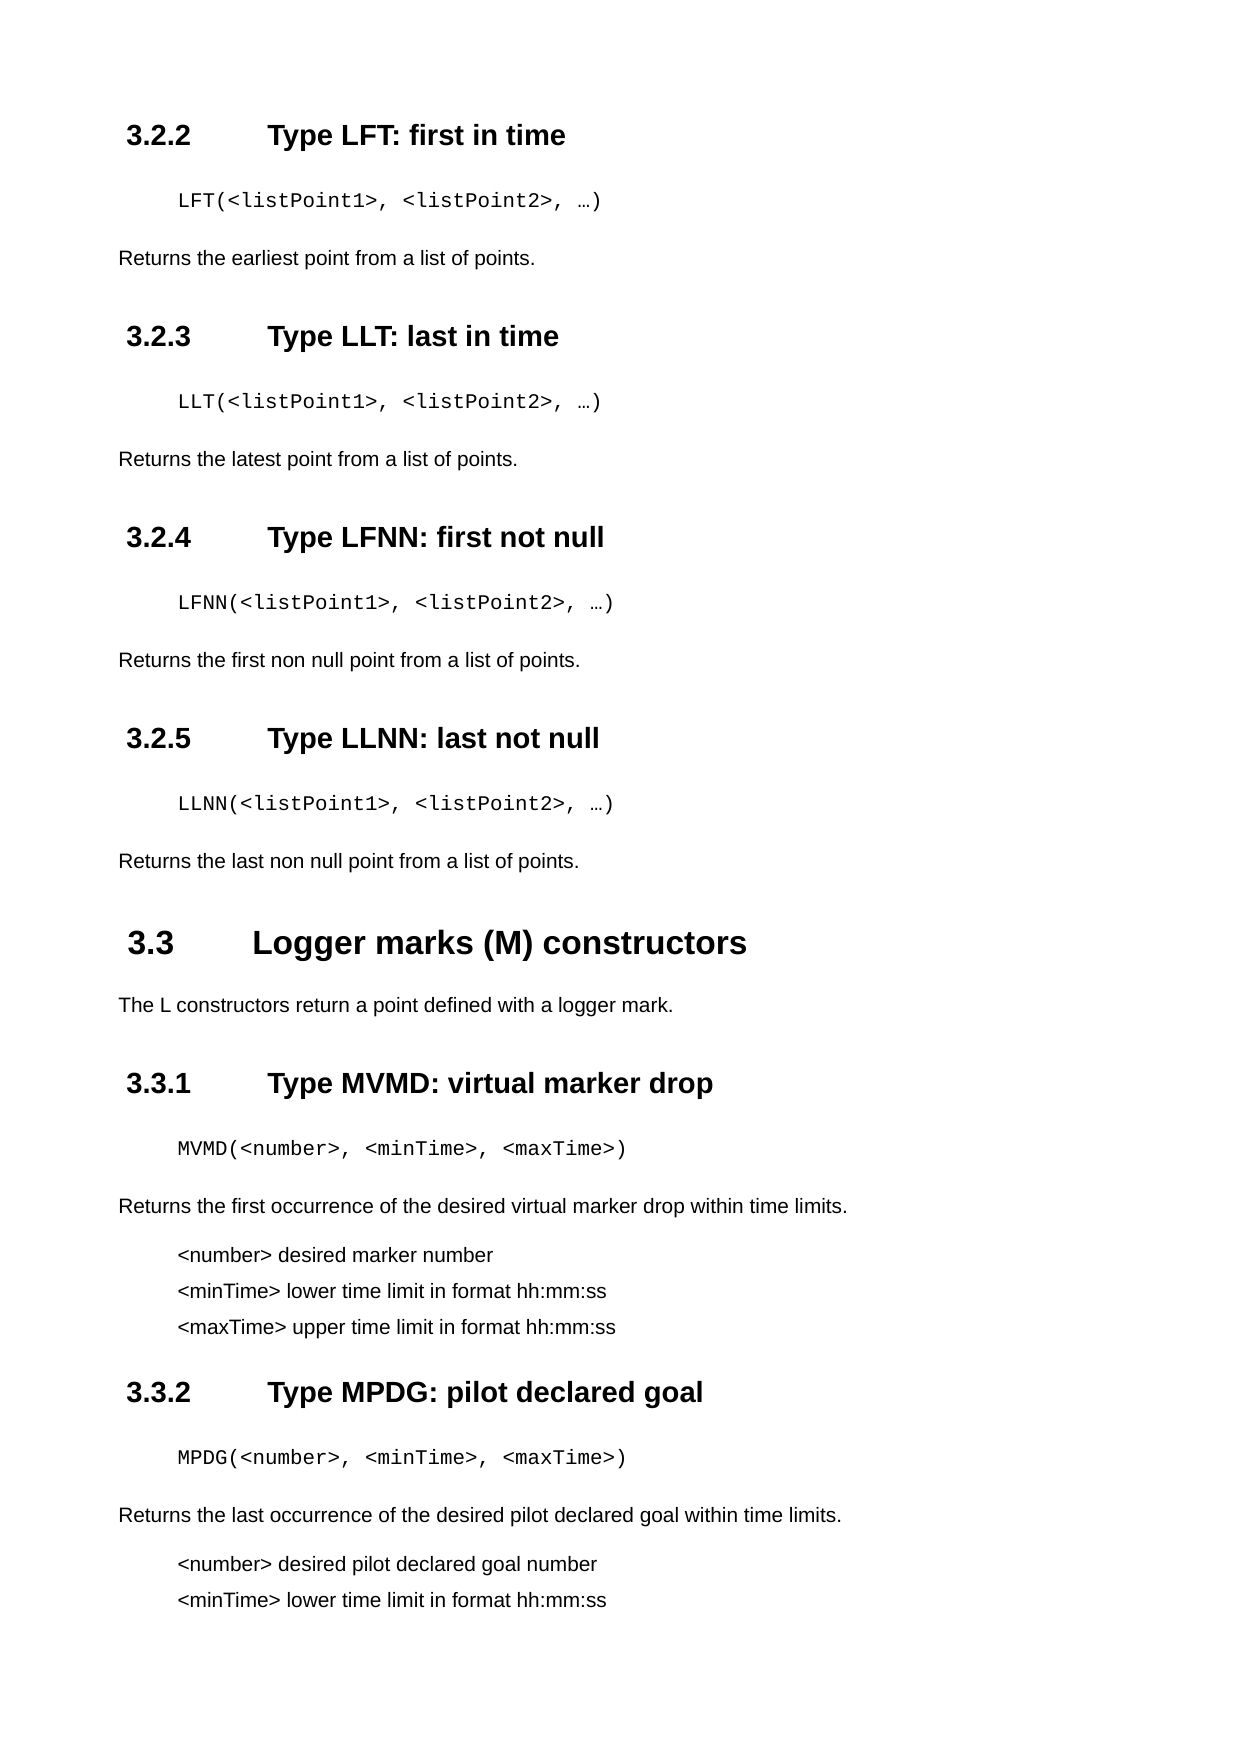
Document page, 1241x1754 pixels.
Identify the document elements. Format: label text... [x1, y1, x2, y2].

list <minTime> lower time limit in format hh:mm:ss [177, 1279, 1122, 1303]
list <maxTime> upper time limit in format hh:mm:ss [177, 1314, 1122, 1338]
list <number> desired marker number [177, 1243, 1122, 1267]
text Returns the first occurrence of the desired virtual marker drop within time limits. [118, 1194, 1122, 1218]
subtitle Logger marks (M) constructors [118, 923, 1122, 961]
text Returns the last non null point from a list of points. [118, 849, 1122, 873]
list <minTime> lower time limit in format hh:mm:ss [177, 1588, 1122, 1612]
subtitle Type MVMD: virtual marker drop [118, 1067, 1122, 1100]
text Returns the earliest point from a list of points. [118, 246, 1122, 270]
list <number> desired pilot declared goal number [177, 1552, 1122, 1576]
text LLNN(<listPoint1>, <listPoint2>, …) [177, 793, 1063, 817]
subtitle Type LLNN: last not null [118, 722, 1122, 755]
text Returns the last occurrence of the desired pilot declared goal within time limits. [118, 1503, 1122, 1527]
subtitle Type LLT: last in time [118, 319, 1122, 353]
subtitle Type MPDG: pilot declared goal [118, 1376, 1122, 1409]
text Returns the latest point from a list of points. [118, 447, 1122, 471]
text The L constructors return a point defined with a logger mark. [118, 993, 1122, 1017]
text Returns the first non null point from a list of points. [118, 648, 1122, 672]
text MVMD(<number>, <minTime>, <maxTime>) [177, 1138, 1063, 1162]
text MPDG(<number>, <minTime>, <maxTime>) [177, 1447, 1063, 1471]
text LLT(<listPoint1>, <listPoint2>, …) [177, 391, 1063, 414]
subtitle Type LFNN: first not null [118, 520, 1122, 554]
text LFNN(<listPoint1>, <listPoint2>, …) [177, 592, 1063, 616]
text LFT(<listPoint1>, <listPoint2>, …) [177, 190, 1063, 213]
subtitle Type LFT: first in time [118, 118, 1122, 152]
